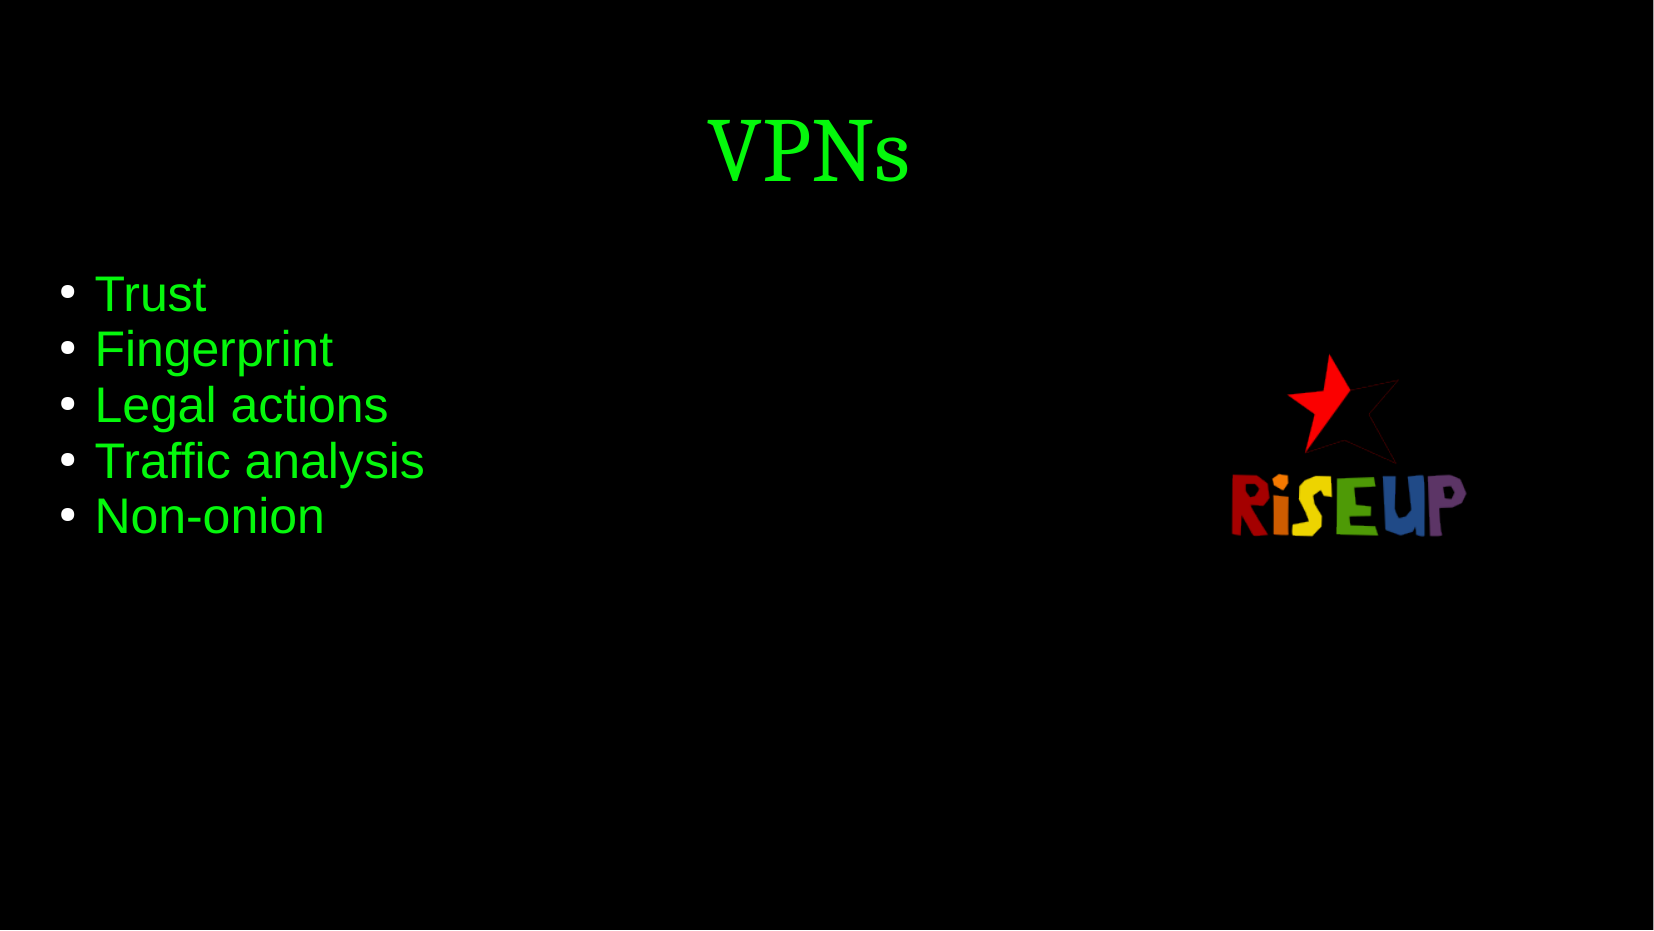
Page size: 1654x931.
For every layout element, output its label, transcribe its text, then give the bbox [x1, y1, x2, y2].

picture [1210, 344, 1492, 562]
title VPNs [53, 37, 1565, 266]
subtitle Trust Fingerprint Legal actions Traffic analysis Non-onion [59, 265, 1565, 817]
